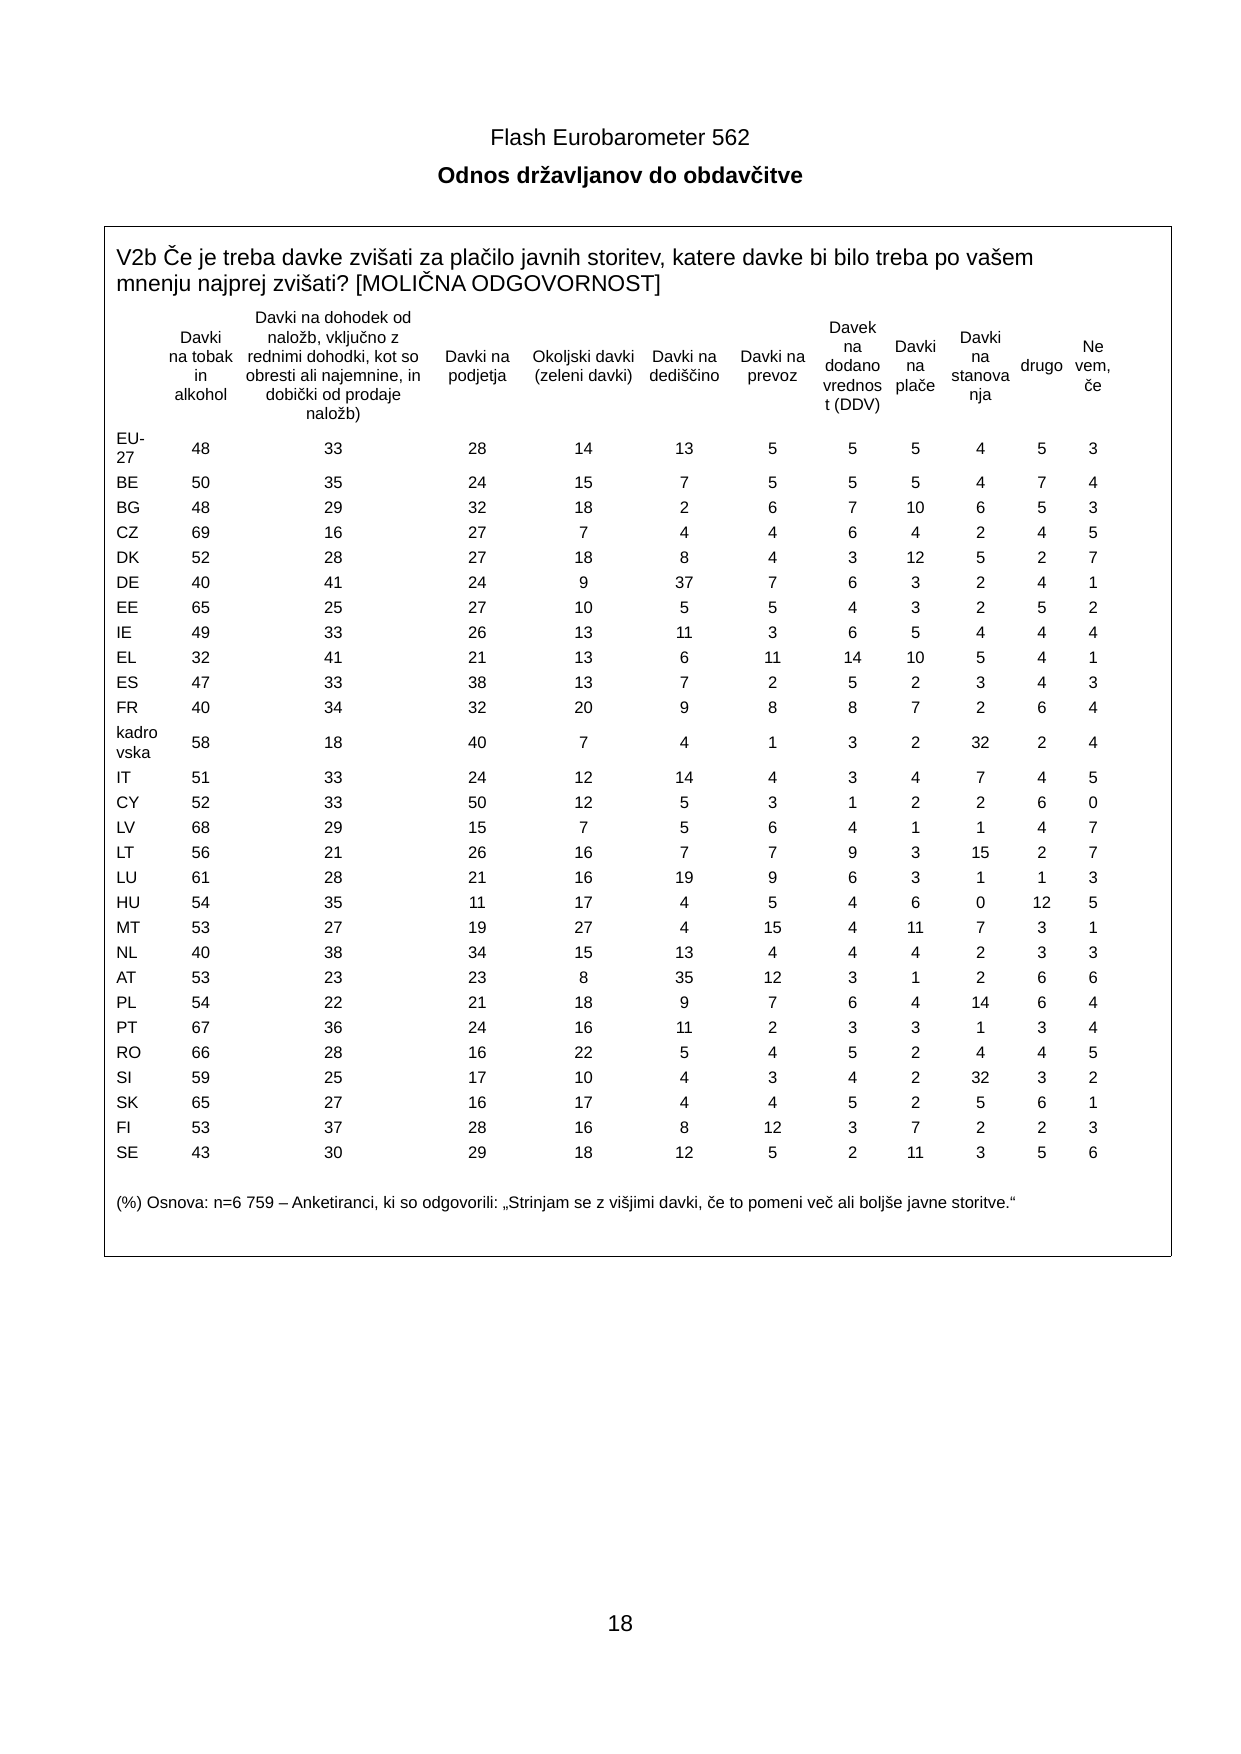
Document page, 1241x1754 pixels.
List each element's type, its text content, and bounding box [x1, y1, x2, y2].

table_cell 2 [886, 1040, 945, 1064]
table_cell 33 [236, 426, 430, 470]
table_header V2b Če je treba davke zvišati za plačilo javnih storitev, katere davke bi bilo treba po vašem mnenju najprej zvišati? [MOLIČNA ODGOVORNOST] [113, 235, 1118, 305]
table_cell 33 [236, 670, 430, 695]
table_cell 12 [886, 545, 945, 570]
table_cell 5 [819, 670, 886, 695]
table_cell 28 [236, 865, 430, 889]
table_cell 3 [886, 865, 945, 889]
table_cell 7 [524, 815, 643, 839]
table_cell 4 [1016, 520, 1068, 545]
table_cell 4 [726, 1090, 819, 1114]
table_cell 4 [1068, 720, 1118, 764]
table_cell 65 [165, 1090, 236, 1114]
table_cell (%) Osnova: n=6 759 – Anketiranci, ki so odgovorili: „Strinjam se z višjimi davki, če to pomeni več ali boljše javne storitve.“ [113, 1190, 1118, 1214]
table_cell 10 [886, 495, 945, 520]
table_cell 13 [524, 620, 643, 645]
table_cell 5 [886, 470, 945, 495]
table_cell 3 [1016, 1065, 1068, 1089]
table_cell IT [113, 765, 165, 789]
table_cell 7 [643, 670, 726, 695]
table_cell 23 [430, 965, 524, 989]
table_cell 1 [1068, 915, 1118, 939]
table_cell 4 [886, 990, 945, 1014]
table_cell 3 [886, 570, 945, 595]
table_cell 4 [819, 595, 886, 620]
table_cell 4 [945, 426, 1016, 470]
table_cell 3 [1016, 940, 1068, 964]
table_cell 8 [643, 1115, 726, 1139]
table_cell 7 [945, 765, 1016, 789]
table_cell 8 [819, 695, 886, 720]
table_cell 1 [1068, 645, 1118, 670]
table_cell 4 [945, 620, 1016, 645]
table_cell 8 [524, 965, 643, 989]
table_cell 36 [236, 1015, 430, 1039]
table_cell 37 [643, 570, 726, 595]
table_cell 2 [643, 495, 726, 520]
table_cell LU [113, 865, 165, 889]
table_cell 5 [1068, 890, 1118, 914]
table_cell 59 [165, 1065, 236, 1089]
table_cell 27 [524, 915, 643, 939]
table_cell 47 [165, 670, 236, 695]
table_cell 4 [819, 890, 886, 914]
table_cell 6 [1016, 695, 1068, 720]
table_cell 24 [430, 765, 524, 789]
table_cell 29 [236, 815, 430, 839]
table_cell 6 [726, 815, 819, 839]
table_cell 28 [430, 426, 524, 470]
table_cell 32 [945, 1065, 1016, 1089]
table_cell 4 [1016, 1040, 1068, 1064]
table_cell 3 [726, 620, 819, 645]
table_cell 12 [726, 965, 819, 989]
table_cell 5 [726, 595, 819, 620]
table_cell 1 [819, 790, 886, 814]
table_cell 17 [524, 1090, 643, 1114]
table_cell 4 [643, 915, 726, 939]
table_cell 24 [430, 470, 524, 495]
table_cell 9 [726, 865, 819, 889]
table_cell 5 [819, 1040, 886, 1064]
table_cell Davki na prevoz [726, 305, 819, 426]
table_cell 4 [643, 520, 726, 545]
table_cell 2 [726, 1015, 819, 1039]
table_cell 6 [819, 990, 886, 1014]
table_cell 4 [1016, 620, 1068, 645]
table_cell Davki na dediščino [643, 305, 726, 426]
table_cell 5 [886, 426, 945, 470]
table_cell 12 [524, 790, 643, 814]
table_cell 2 [1016, 545, 1068, 570]
table_cell 35 [236, 890, 430, 914]
table_cell CY [113, 790, 165, 814]
table_cell 3 [819, 1015, 886, 1039]
table_cell 56 [165, 840, 236, 864]
table_cell 10 [524, 595, 643, 620]
table_cell 21 [236, 840, 430, 864]
table_cell 14 [945, 990, 1016, 1014]
table_cell 51 [165, 765, 236, 789]
table_cell 18 [524, 545, 643, 570]
table_cell 6 [726, 495, 819, 520]
table_cell 66 [165, 1040, 236, 1064]
table_cell 11 [886, 915, 945, 939]
table_cell 5 [643, 595, 726, 620]
table_cell 35 [643, 965, 726, 989]
table_cell PT [113, 1015, 165, 1039]
table_cell 16 [430, 1040, 524, 1064]
table_cell 48 [165, 495, 236, 520]
table_cell 7 [819, 495, 886, 520]
table_cell 4 [886, 765, 945, 789]
table_cell 27 [236, 915, 430, 939]
table_cell 4 [643, 720, 726, 764]
table_cell 28 [430, 1115, 524, 1139]
table_cell 18 [524, 990, 643, 1014]
table_cell 6 [819, 570, 886, 595]
table_cell 35 [236, 470, 430, 495]
table_cell 7 [1016, 470, 1068, 495]
table_cell 1 [1068, 1090, 1118, 1114]
table_cell 2 [945, 520, 1016, 545]
table_cell 2 [945, 595, 1016, 620]
table_cell 43 [165, 1140, 236, 1164]
table_cell 18 [524, 495, 643, 520]
table_cell 2 [819, 1140, 886, 1164]
table_cell 32 [945, 720, 1016, 764]
table_cell 14 [819, 645, 886, 670]
table_cell AT [113, 965, 165, 989]
table_cell 2 [1068, 595, 1118, 620]
table_cell 21 [430, 645, 524, 670]
table_cell [113, 1165, 1118, 1189]
table_cell 5 [726, 1140, 819, 1164]
table_cell 4 [643, 1090, 726, 1114]
table_cell 4 [819, 940, 886, 964]
table_cell 5 [1016, 1140, 1068, 1164]
table_cell 4 [726, 940, 819, 964]
table_cell 68 [165, 815, 236, 839]
table_cell 3 [1068, 1115, 1118, 1139]
table_cell 10 [886, 645, 945, 670]
table_cell 8 [643, 545, 726, 570]
table_cell 3 [1016, 1015, 1068, 1039]
table_cell 3 [886, 840, 945, 864]
table_cell 50 [165, 470, 236, 495]
table_cell 18 [524, 1140, 643, 1164]
table_cell 25 [236, 595, 430, 620]
table_cell ES [113, 670, 165, 695]
table_cell 3 [1068, 670, 1118, 695]
table_cell 15 [524, 470, 643, 495]
table_cell 41 [236, 645, 430, 670]
table_cell 3 [726, 1065, 819, 1089]
table_cell 2 [945, 1115, 1016, 1139]
table_cell Davki na plače [886, 305, 945, 426]
table_cell BE [113, 470, 165, 495]
table_cell 1 [945, 865, 1016, 889]
table_cell 38 [430, 670, 524, 695]
table_cell 7 [886, 695, 945, 720]
table_cell 69 [165, 520, 236, 545]
table_cell 32 [430, 695, 524, 720]
table_cell 17 [524, 890, 643, 914]
table_cell 22 [524, 1040, 643, 1064]
table_cell 4 [643, 1065, 726, 1089]
table_cell 52 [165, 790, 236, 814]
table_cell 4 [1068, 695, 1118, 720]
table_cell 3 [1068, 426, 1118, 470]
table_cell FR [113, 695, 165, 720]
table_cell 12 [524, 765, 643, 789]
table_cell 15 [726, 915, 819, 939]
table_cell 5 [945, 645, 1016, 670]
table_cell 5 [643, 1040, 726, 1064]
table_cell 25 [236, 1065, 430, 1089]
table_cell 15 [430, 815, 524, 839]
table_cell 9 [524, 570, 643, 595]
table_cell 61 [165, 865, 236, 889]
table_cell 5 [643, 790, 726, 814]
table_cell 58 [165, 720, 236, 764]
table_cell SK [113, 1090, 165, 1114]
table_cell 14 [524, 426, 643, 470]
table_cell BG [113, 495, 165, 520]
table_cell 40 [165, 940, 236, 964]
table_cell 40 [165, 695, 236, 720]
table_cell 7 [643, 840, 726, 864]
table_cell 7 [524, 520, 643, 545]
table_cell SE [113, 1140, 165, 1164]
table_cell 2 [945, 790, 1016, 814]
table_cell 4 [886, 520, 945, 545]
table_cell 1 [1016, 865, 1068, 889]
table_cell 5 [945, 545, 1016, 570]
table_cell 13 [524, 670, 643, 695]
table_cell PL [113, 990, 165, 1014]
table_cell FI [113, 1115, 165, 1139]
table_cell 9 [643, 695, 726, 720]
table_cell 40 [430, 720, 524, 764]
table_cell 19 [643, 865, 726, 889]
table_cell 50 [430, 790, 524, 814]
table_cell 32 [430, 495, 524, 520]
table_cell 4 [1068, 620, 1118, 645]
table_cell 6 [1016, 965, 1068, 989]
table_cell 18 [236, 720, 430, 764]
table_cell DK [113, 545, 165, 570]
table_cell 7 [524, 720, 643, 764]
table_cell 6 [643, 645, 726, 670]
table_cell 24 [430, 1015, 524, 1039]
table_cell 7 [1068, 815, 1118, 839]
table_cell 6 [886, 890, 945, 914]
table_cell 7 [1068, 840, 1118, 864]
table_cell 4 [1016, 670, 1068, 695]
table_cell 3 [886, 1015, 945, 1039]
table_cell 4 [726, 765, 819, 789]
table_cell 2 [945, 940, 1016, 964]
table_cell 4 [1016, 815, 1068, 839]
table_cell drugo [1016, 305, 1068, 426]
table_cell CZ [113, 520, 165, 545]
table_cell Ne vem, če [1068, 305, 1118, 426]
table_cell 3 [945, 670, 1016, 695]
table_cell 8 [726, 695, 819, 720]
table_cell 5 [945, 1090, 1016, 1114]
table_cell 5 [1016, 495, 1068, 520]
table_cell 7 [726, 570, 819, 595]
table_cell 2 [886, 1065, 945, 1089]
table_cell 2 [886, 1090, 945, 1114]
table_cell 4 [643, 890, 726, 914]
table_cell 29 [430, 1140, 524, 1164]
table_cell 5 [1068, 520, 1118, 545]
table_cell 6 [1068, 965, 1118, 989]
table_cell 33 [236, 765, 430, 789]
table_cell 26 [430, 620, 524, 645]
table_cell 65 [165, 595, 236, 620]
table_cell 49 [165, 620, 236, 645]
table_cell 33 [236, 620, 430, 645]
table_cell 14 [643, 765, 726, 789]
table_cell 6 [945, 495, 1016, 520]
table_cell 3 [945, 1140, 1016, 1164]
table_cell MT [113, 915, 165, 939]
table_cell 3 [726, 790, 819, 814]
table_cell 54 [165, 890, 236, 914]
table_cell 5 [726, 470, 819, 495]
table_cell 24 [430, 570, 524, 595]
table_cell 3 [819, 545, 886, 570]
table_cell 1 [886, 965, 945, 989]
table_cell 4 [726, 520, 819, 545]
table_cell 5 [726, 890, 819, 914]
table_cell 40 [165, 570, 236, 595]
table_cell 7 [643, 470, 726, 495]
table_cell 21 [430, 865, 524, 889]
table_cell NL [113, 940, 165, 964]
table_cell 6 [819, 520, 886, 545]
table_cell 53 [165, 915, 236, 939]
table_cell 2 [945, 695, 1016, 720]
table_cell 17 [430, 1065, 524, 1089]
table_cell 4 [1016, 645, 1068, 670]
table_cell 5 [819, 426, 886, 470]
table_cell RO [113, 1040, 165, 1064]
table_cell EU-27 [113, 426, 165, 470]
table_cell EL [113, 645, 165, 670]
table_cell 16 [236, 520, 430, 545]
table_cell 27 [430, 520, 524, 545]
table_cell 5 [1016, 426, 1068, 470]
table_cell 7 [726, 990, 819, 1014]
table_cell 3 [819, 765, 886, 789]
table_cell Davki na stanovanja [945, 305, 1016, 426]
table_cell 5 [1068, 1040, 1118, 1064]
table_cell 27 [430, 595, 524, 620]
table_cell 7 [726, 840, 819, 864]
table_cell Davek na dodano vrednost (DDV) [819, 305, 886, 426]
table_cell 4 [1068, 1015, 1118, 1039]
table_cell 4 [819, 815, 886, 839]
table_cell 13 [643, 426, 726, 470]
table_cell 0 [1068, 790, 1118, 814]
table_cell 11 [886, 1140, 945, 1164]
table_cell 2 [945, 965, 1016, 989]
table_cell 7 [945, 915, 1016, 939]
table_cell 5 [726, 426, 819, 470]
table_cell 2 [726, 670, 819, 695]
table_cell 15 [945, 840, 1016, 864]
table_cell 54 [165, 990, 236, 1014]
table_cell 13 [643, 940, 726, 964]
table_cell 5 [819, 470, 886, 495]
table_cell Davki na dohodek od naložb, vključno z rednimi dohodki, kot so obresti ali najemnine, in dobički od prodaje naložb) [236, 305, 430, 426]
table_cell 7 [886, 1115, 945, 1139]
table_cell 22 [236, 990, 430, 1014]
table_cell 53 [165, 1115, 236, 1139]
table_cell 15 [524, 940, 643, 964]
table_cell 0 [945, 890, 1016, 914]
table_cell 26 [430, 840, 524, 864]
table_cell 1 [945, 815, 1016, 839]
table_cell 2 [945, 570, 1016, 595]
table_cell 4 [819, 915, 886, 939]
table_cell 28 [236, 1040, 430, 1064]
table_cell 4 [726, 545, 819, 570]
table_cell 7 [1068, 545, 1118, 570]
table_cell 29 [236, 495, 430, 520]
table_cell 4 [1016, 765, 1068, 789]
table_cell 4 [945, 1040, 1016, 1064]
table_cell 4 [1068, 990, 1118, 1014]
table_cell 23 [236, 965, 430, 989]
table_cell SI [113, 1065, 165, 1089]
table_cell 6 [1068, 1140, 1118, 1164]
table_cell 3 [1068, 495, 1118, 520]
table_cell 2 [1016, 1115, 1068, 1139]
table_cell 27 [236, 1090, 430, 1114]
table_cell 3 [1016, 915, 1068, 939]
table_cell 34 [430, 940, 524, 964]
table_cell Davki na podjetja [430, 305, 524, 426]
table_cell 4 [726, 1040, 819, 1064]
table_cell 6 [819, 865, 886, 889]
table_cell 4 [945, 470, 1016, 495]
table_cell 3 [819, 965, 886, 989]
table_cell 2 [1068, 1065, 1118, 1089]
table_cell 16 [430, 1090, 524, 1114]
table_cell 37 [236, 1115, 430, 1139]
table_cell LT [113, 840, 165, 864]
table_cell 6 [1016, 790, 1068, 814]
table_cell [113, 305, 165, 426]
table_cell 21 [430, 990, 524, 1014]
table_cell 6 [819, 620, 886, 645]
table_cell 34 [236, 695, 430, 720]
table_cell 67 [165, 1015, 236, 1039]
table_cell 16 [524, 1115, 643, 1139]
table_cell 19 [430, 915, 524, 939]
table_cell DE [113, 570, 165, 595]
table_cell IE [113, 620, 165, 645]
table_cell 2 [886, 790, 945, 814]
table_cell 3 [1068, 940, 1118, 964]
table_cell 6 [1016, 1090, 1068, 1114]
table_cell 9 [819, 840, 886, 864]
table_cell 28 [236, 545, 430, 570]
table_cell 27 [430, 545, 524, 570]
table_cell 2 [1016, 720, 1068, 764]
table_cell 16 [524, 840, 643, 864]
table_cell 11 [726, 645, 819, 670]
table_cell 12 [643, 1140, 726, 1164]
table_cell 1 [1068, 570, 1118, 595]
table_cell 16 [524, 865, 643, 889]
table_cell 53 [165, 965, 236, 989]
table_cell 11 [643, 620, 726, 645]
table_cell 48 [165, 426, 236, 470]
table_cell 38 [236, 940, 430, 964]
table_cell 30 [236, 1140, 430, 1164]
table_cell LV [113, 815, 165, 839]
table_cell 33 [236, 790, 430, 814]
table_cell 3 [819, 720, 886, 764]
table_cell 1 [726, 720, 819, 764]
table_cell 1 [945, 1015, 1016, 1039]
table_cell kadrovska [113, 720, 165, 764]
table_cell 52 [165, 545, 236, 570]
table_cell 1 [886, 815, 945, 839]
table_cell 4 [1068, 470, 1118, 495]
table_cell 20 [524, 695, 643, 720]
table_cell 13 [524, 645, 643, 670]
table_cell 10 [524, 1065, 643, 1089]
table_cell 11 [430, 890, 524, 914]
table_cell 16 [524, 1015, 643, 1039]
table_cell 11 [643, 1015, 726, 1039]
table_cell Davki na tobak in alkohol [165, 305, 236, 426]
table_cell 3 [886, 595, 945, 620]
table_cell 4 [1016, 570, 1068, 595]
table_cell 4 [886, 940, 945, 964]
table_cell 32 [165, 645, 236, 670]
table_cell 5 [1068, 765, 1118, 789]
table_cell EE [113, 595, 165, 620]
table_cell 5 [1016, 595, 1068, 620]
table_cell 3 [1068, 865, 1118, 889]
table_cell 5 [819, 1090, 886, 1114]
table_cell 2 [886, 670, 945, 695]
table_cell 3 [819, 1115, 886, 1139]
table_cell 2 [1016, 840, 1068, 864]
table_cell 4 [819, 1065, 886, 1089]
table_cell 5 [886, 620, 945, 645]
table_cell 5 [643, 815, 726, 839]
table_cell 41 [236, 570, 430, 595]
table_cell HU [113, 890, 165, 914]
table_cell 12 [1016, 890, 1068, 914]
table_cell 2 [886, 720, 945, 764]
table_cell 9 [643, 990, 726, 1014]
table_cell Okoljski davki (zeleni davki) [524, 305, 643, 426]
table_cell 12 [726, 1115, 819, 1139]
table_cell 6 [1016, 990, 1068, 1014]
